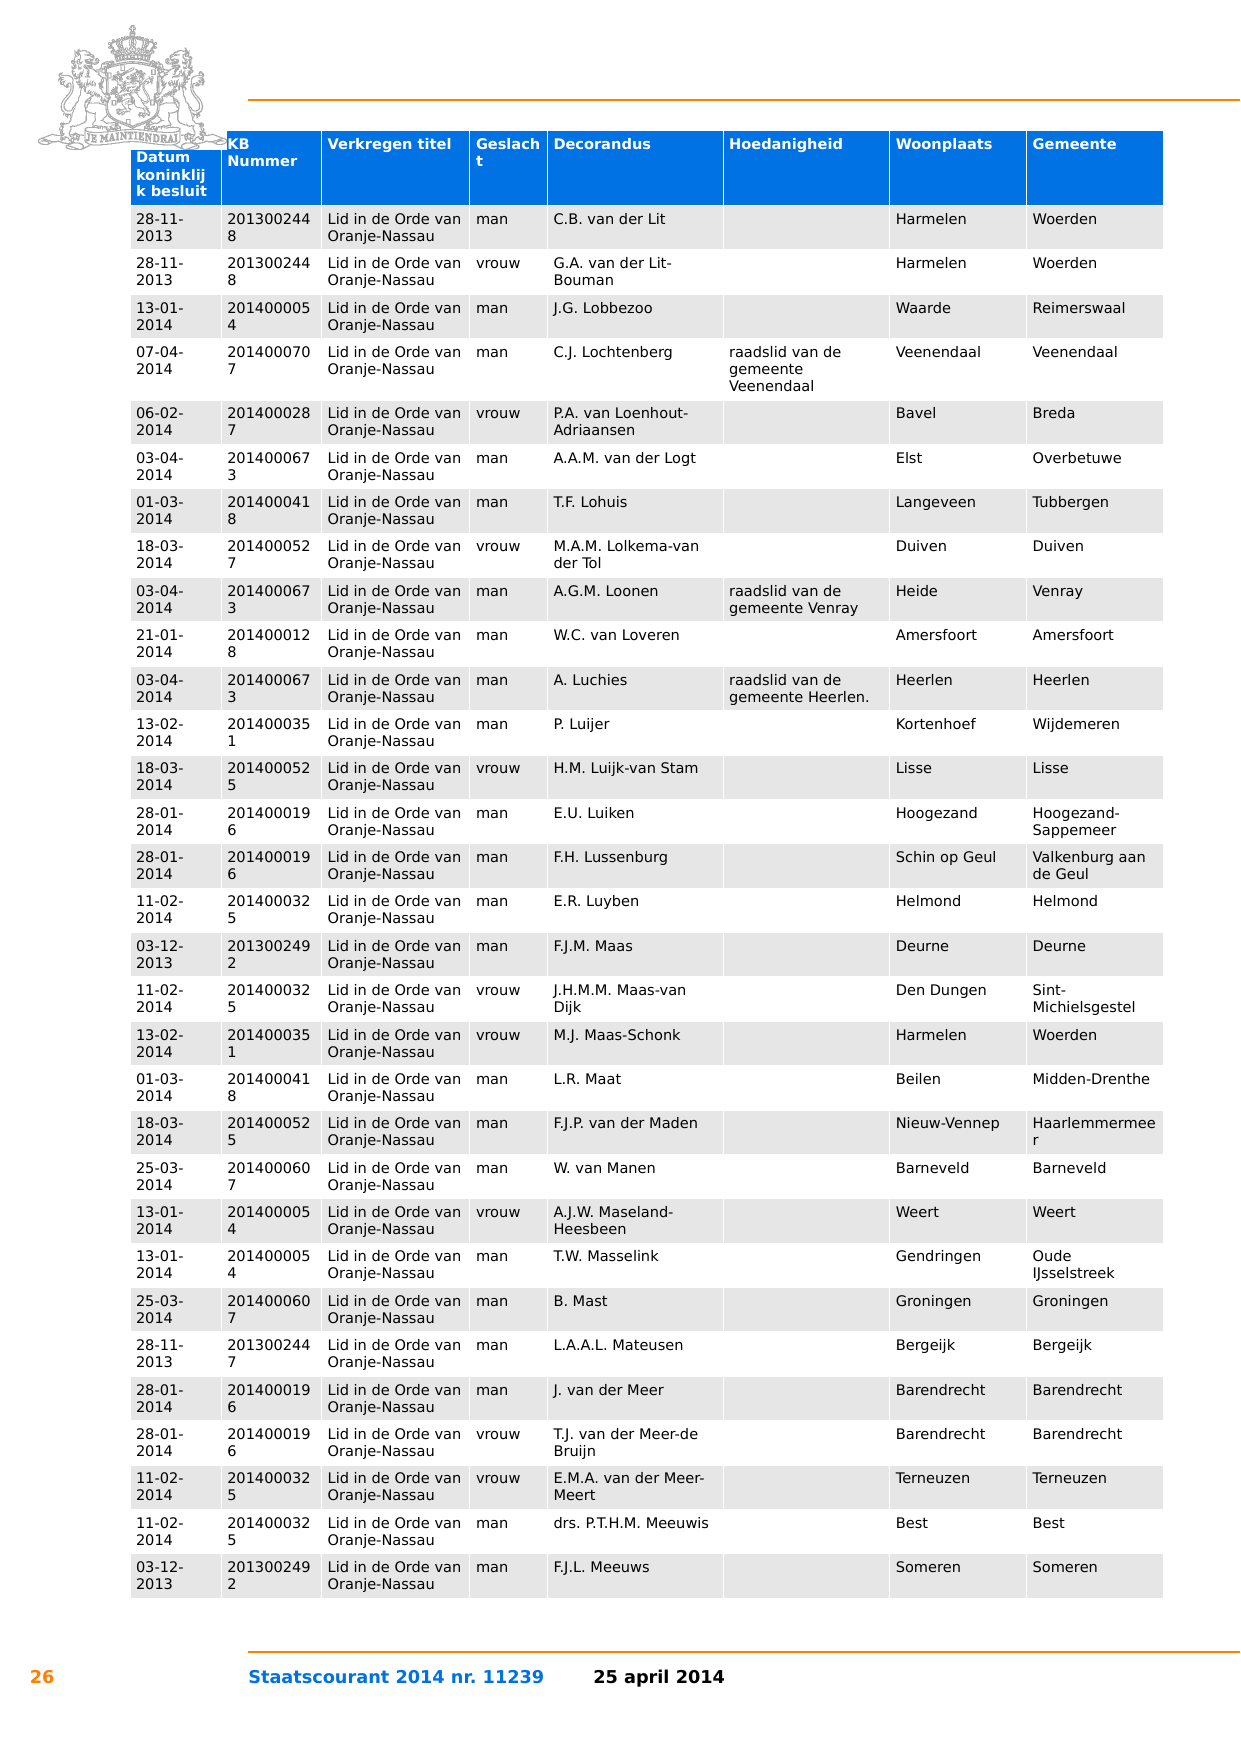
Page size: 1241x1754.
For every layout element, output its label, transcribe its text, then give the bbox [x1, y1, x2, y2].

table_cell Lid in de Orde van Oranje-Nassau [322, 489, 469, 533]
table_cell Valkenburg aan de Geul [1027, 844, 1163, 888]
table_cell [724, 623, 889, 666]
table_cell Barendrecht [890, 1377, 1026, 1420]
table_cell man [470, 800, 547, 843]
table_cell Lid in de Orde van Oranje-Nassau [322, 978, 469, 1021]
table_cell Lid in de Orde van Oranje-Nassau [322, 339, 469, 399]
table_cell drs. P.T.H.M. Meeuwis [548, 1510, 723, 1553]
table_cell 2014000325 [222, 889, 321, 932]
table_cell Gendringen [890, 1244, 1026, 1287]
table_cell [724, 711, 889, 754]
table_cell Someren [1027, 1554, 1163, 1598]
table_cell Den Dungen [890, 978, 1026, 1021]
table_cell [724, 1466, 889, 1509]
table_cell [724, 534, 889, 577]
table_cell 2014000418 [222, 489, 321, 533]
table_cell [724, 206, 889, 249]
table_header Datum koninklijk besluit [131, 150, 221, 205]
table_cell Haarlemmermeer [1027, 1111, 1163, 1154]
table_cell Helmond [890, 889, 1026, 932]
table_cell vrouw [470, 1421, 547, 1464]
table_cell M.J. Maas-Schonk [548, 1022, 723, 1065]
table_cell [724, 756, 889, 799]
table_cell vrouw [470, 1022, 547, 1065]
table_cell C.J. Lochtenberg [548, 339, 723, 399]
table_cell A.A.M. van der Logt [548, 445, 723, 488]
table_cell man [470, 844, 547, 888]
table_cell [724, 1022, 889, 1065]
table_cell Best [890, 1510, 1026, 1553]
table_cell 03-04-2014 [131, 445, 221, 488]
table_cell raadslid van de gemeente Heerlen. [724, 667, 889, 710]
table_cell Lid in de Orde van Oranje-Nassau [322, 844, 469, 888]
table_cell Duiven [890, 534, 1026, 577]
table_cell Lid in de Orde van Oranje-Nassau [322, 250, 469, 294]
table_cell Barendrecht [1027, 1421, 1163, 1464]
table_cell man [470, 889, 547, 932]
table_cell Lid in de Orde van Oranje-Nassau [322, 1421, 469, 1464]
table_cell 2014000607 [222, 1155, 321, 1198]
table_cell Duiven [1027, 534, 1163, 577]
table_cell A.G.M. Loonen [548, 578, 723, 621]
table_cell 2013002447 [222, 1333, 321, 1376]
table_cell [724, 933, 889, 976]
table_cell Nieuw-Vennep [890, 1111, 1026, 1154]
table_cell man [470, 1377, 547, 1420]
table_cell W.C. van Loveren [548, 623, 723, 666]
table_cell man [470, 206, 547, 249]
table_cell Lid in de Orde van Oranje-Nassau [322, 667, 469, 710]
table_cell W. van Manen [548, 1155, 723, 1198]
table_cell 03-12-2013 [131, 933, 221, 976]
table_header Gemeente [1027, 131, 1163, 205]
table_cell man [470, 1111, 547, 1154]
table_cell 2013002492 [222, 1554, 321, 1598]
table_cell 07-04-2014 [131, 339, 221, 399]
table_cell Amersfoort [890, 623, 1026, 666]
table_cell Lid in de Orde van Oranje-Nassau [322, 1022, 469, 1065]
table_cell Lid in de Orde van Oranje-Nassau [322, 1510, 469, 1553]
table_cell Lid in de Orde van Oranje-Nassau [322, 1199, 469, 1243]
table_cell 2014000054 [222, 1199, 321, 1243]
table_cell man [470, 1333, 547, 1376]
table_cell Barendrecht [890, 1421, 1026, 1464]
table_cell J.G. Lobbezoo [548, 295, 723, 338]
table_cell [724, 1199, 889, 1243]
table_cell 28-01-2014 [131, 844, 221, 888]
table_cell man [470, 1554, 547, 1598]
table_cell Lid in de Orde van Oranje-Nassau [322, 1333, 469, 1376]
table_cell 2014000525 [222, 756, 321, 799]
table_cell 01-03-2014 [131, 1066, 221, 1109]
table_cell [724, 800, 889, 843]
table_cell 2013002448 [222, 250, 321, 294]
table_cell Wijdemeren [1027, 711, 1163, 754]
table_cell Waarde [890, 295, 1026, 338]
table_cell Lid in de Orde van Oranje-Nassau [322, 623, 469, 666]
table_cell Schin op Geul [890, 844, 1026, 888]
table_cell Lid in de Orde van Oranje-Nassau [322, 445, 469, 488]
table_cell 03-04-2014 [131, 578, 221, 621]
table_cell Helmond [1027, 889, 1163, 932]
picture [38, 25, 227, 150]
table_cell Sint-Michielsgestel [1027, 978, 1163, 1021]
table_cell 2014000196 [222, 1421, 321, 1464]
table_cell Groningen [1027, 1288, 1163, 1331]
table_cell 2014000673 [222, 445, 321, 488]
table_cell 2014000325 [222, 1466, 321, 1509]
table_cell [724, 889, 889, 932]
table_cell raadslid van de gemeente Veenendaal [724, 339, 889, 399]
table_cell Heerlen [890, 667, 1026, 710]
table_cell [724, 295, 889, 338]
table_header Woonplaats [890, 131, 1026, 205]
table_cell [724, 978, 889, 1021]
table_cell 2014000673 [222, 667, 321, 710]
table_cell [724, 1288, 889, 1331]
table_cell Lid in de Orde van Oranje-Nassau [322, 711, 469, 754]
table_cell Lid in de Orde van Oranje-Nassau [322, 756, 469, 799]
table_cell man [470, 933, 547, 976]
table_cell 01-03-2014 [131, 489, 221, 533]
table_cell 2014000325 [222, 978, 321, 1021]
table_cell G.A. van der Lit-Bouman [548, 250, 723, 294]
table_cell L.A.A.L. Mateusen [548, 1333, 723, 1376]
table_header Verkregen titel [322, 131, 469, 205]
table_cell [724, 445, 889, 488]
table_cell Lid in de Orde van Oranje-Nassau [322, 1466, 469, 1509]
table_cell Harmelen [890, 1022, 1026, 1065]
table_cell man [470, 1066, 547, 1109]
table_cell Breda [1027, 401, 1163, 444]
table_cell Best [1027, 1510, 1163, 1553]
table_cell Amersfoort [1027, 623, 1163, 666]
table_cell 2014000525 [222, 1111, 321, 1154]
table_cell [724, 1510, 889, 1553]
table_cell Harmelen [890, 206, 1026, 249]
table_cell 18-03-2014 [131, 756, 221, 799]
table_cell Hoogezand [890, 800, 1026, 843]
table_cell 25-03-2014 [131, 1288, 221, 1331]
table_cell man [470, 1288, 547, 1331]
table_cell Lisse [890, 756, 1026, 799]
table_cell 2014000054 [222, 1244, 321, 1287]
table_cell 28-01-2014 [131, 1421, 221, 1464]
table_cell 11-02-2014 [131, 889, 221, 932]
table_cell Weert [890, 1199, 1026, 1243]
table_cell Tubbergen [1027, 489, 1163, 533]
table_cell Langeveen [890, 489, 1026, 533]
table_cell 11-02-2014 [131, 1510, 221, 1553]
table_cell Veenendaal [890, 339, 1026, 399]
table_cell Woerden [1027, 206, 1163, 249]
table_cell [724, 1111, 889, 1154]
table_cell 2014000325 [222, 1510, 321, 1553]
table_cell 28-01-2014 [131, 1377, 221, 1420]
table_cell Bergeijk [890, 1333, 1026, 1376]
table_cell Lid in de Orde van Oranje-Nassau [322, 1155, 469, 1198]
table_header KB Nummer [222, 131, 321, 205]
table_cell 2014000351 [222, 1022, 321, 1065]
table_cell C.B. van der Lit [548, 206, 723, 249]
table_cell [724, 1066, 889, 1109]
table_cell Lid in de Orde van Oranje-Nassau [322, 933, 469, 976]
table_cell Lid in de Orde van Oranje-Nassau [322, 1554, 469, 1598]
table_cell Lid in de Orde van Oranje-Nassau [322, 295, 469, 338]
table_header Hoedanigheid [724, 131, 889, 205]
table_cell 28-11-2013 [131, 1333, 221, 1376]
table_cell E.R. Luyben [548, 889, 723, 932]
table_cell 28-11-2013 [131, 206, 221, 249]
table_cell J. van der Meer [548, 1377, 723, 1420]
table_cell 2014000351 [222, 711, 321, 754]
table_cell 18-03-2014 [131, 1111, 221, 1154]
table_cell Lid in de Orde van Oranje-Nassau [322, 401, 469, 444]
table_cell Lid in de Orde van Oranje-Nassau [322, 1377, 469, 1420]
table_cell A. Luchies [548, 667, 723, 710]
table_cell 2014000196 [222, 1377, 321, 1420]
table_cell H.M. Luijk-van Stam [548, 756, 723, 799]
table_cell 2014000128 [222, 623, 321, 666]
table_cell Terneuzen [890, 1466, 1026, 1509]
table_cell E.U. Luiken [548, 800, 723, 843]
table_cell 2014000054 [222, 295, 321, 338]
table_cell 2014000287 [222, 401, 321, 444]
table_cell Terneuzen [1027, 1466, 1163, 1509]
table_cell Beilen [890, 1066, 1026, 1109]
table_cell F.H. Lussenburg [548, 844, 723, 888]
table_cell 21-01-2014 [131, 623, 221, 666]
table_cell 13-01-2014 [131, 1199, 221, 1243]
table_cell Barneveld [1027, 1155, 1163, 1198]
table_cell [724, 489, 889, 533]
table_cell 2014000527 [222, 534, 321, 577]
table_cell T.F. Lohuis [548, 489, 723, 533]
table_cell man [470, 711, 547, 754]
table_cell Someren [890, 1554, 1026, 1598]
table_cell 2013002448 [222, 206, 321, 249]
table_cell 03-12-2013 [131, 1554, 221, 1598]
table_cell man [470, 1155, 547, 1198]
table_cell vrouw [470, 978, 547, 1021]
table_cell 03-04-2014 [131, 667, 221, 710]
table_cell man [470, 489, 547, 533]
table_cell 2014000418 [222, 1066, 321, 1109]
table_cell A.J.W. Maseland-Heesbeen [548, 1199, 723, 1243]
table_cell Groningen [890, 1288, 1026, 1331]
table_cell Venray [1027, 578, 1163, 621]
table_cell L.R. Maat [548, 1066, 723, 1109]
table_cell Lid in de Orde van Oranje-Nassau [322, 800, 469, 843]
table_cell Lid in de Orde van Oranje-Nassau [322, 1066, 469, 1109]
table_cell [724, 1554, 889, 1598]
table_cell Elst [890, 445, 1026, 488]
table_cell [724, 1333, 889, 1376]
table_cell 2014000196 [222, 844, 321, 888]
table_cell vrouw [470, 756, 547, 799]
table_cell 2013002492 [222, 933, 321, 976]
table_cell F.J.M. Maas [548, 933, 723, 976]
table_cell man [470, 445, 547, 488]
table_cell Hoogezand-Sappemeer [1027, 800, 1163, 843]
table_cell [724, 1155, 889, 1198]
table_cell Barendrecht [1027, 1377, 1163, 1420]
table_cell B. Mast [548, 1288, 723, 1331]
table_cell vrouw [470, 1466, 547, 1509]
table_cell Oude IJsselstreek [1027, 1244, 1163, 1287]
table_cell [724, 401, 889, 444]
table_cell Veenendaal [1027, 339, 1163, 399]
table_cell Heerlen [1027, 667, 1163, 710]
table_cell Midden-Drenthe [1027, 1066, 1163, 1109]
table_cell 2014000707 [222, 339, 321, 399]
table_cell Deurne [890, 933, 1026, 976]
table_cell Deurne [1027, 933, 1163, 976]
table_cell man [470, 578, 547, 621]
table_cell P.A. van Loenhout-Adriaansen [548, 401, 723, 444]
table_cell vrouw [470, 1199, 547, 1243]
table_cell 11-02-2014 [131, 1466, 221, 1509]
table_cell vrouw [470, 401, 547, 444]
table_cell man [470, 1510, 547, 1553]
table_cell F.J.P. van der Maden [548, 1111, 723, 1154]
table_cell Lid in de Orde van Oranje-Nassau [322, 206, 469, 249]
table_cell T.J. van der Meer-de Bruijn [548, 1421, 723, 1464]
table_cell 13-02-2014 [131, 711, 221, 754]
table_cell Weert [1027, 1199, 1163, 1243]
table_cell Barneveld [890, 1155, 1026, 1198]
table_cell 13-01-2014 [131, 1244, 221, 1287]
table_cell 2014000196 [222, 800, 321, 843]
table_cell Lid in de Orde van Oranje-Nassau [322, 1244, 469, 1287]
table_cell [724, 250, 889, 294]
table_cell E.M.A. van der Meer-Meert [548, 1466, 723, 1509]
table_cell Overbetuwe [1027, 445, 1163, 488]
table_cell 06-02-2014 [131, 401, 221, 444]
table_cell man [470, 295, 547, 338]
table_cell Woerden [1027, 250, 1163, 294]
table_cell Lid in de Orde van Oranje-Nassau [322, 1111, 469, 1154]
table_cell vrouw [470, 250, 547, 294]
table_cell raadslid van de gemeente Venray [724, 578, 889, 621]
table_cell J.H.M.M. Maas-van Dijk [548, 978, 723, 1021]
table_cell Kortenhoef [890, 711, 1026, 754]
table_cell [724, 1244, 889, 1287]
table_cell [724, 1377, 889, 1420]
table_cell P. Luijer [548, 711, 723, 754]
table_cell man [470, 623, 547, 666]
table_cell 13-02-2014 [131, 1022, 221, 1065]
table_cell man [470, 667, 547, 710]
table_cell man [470, 339, 547, 399]
table_cell 11-02-2014 [131, 978, 221, 1021]
table_cell 13-01-2014 [131, 295, 221, 338]
table_cell Bavel [890, 401, 1026, 444]
table_cell Lid in de Orde van Oranje-Nassau [322, 1288, 469, 1331]
table_cell T.W. Masselink [548, 1244, 723, 1287]
table_cell Harmelen [890, 250, 1026, 294]
table_cell 28-01-2014 [131, 800, 221, 843]
table_cell vrouw [470, 534, 547, 577]
table_cell Lisse [1027, 756, 1163, 799]
table_cell 25-03-2014 [131, 1155, 221, 1198]
table_cell F.J.L. Meeuws [548, 1554, 723, 1598]
table_cell [724, 1421, 889, 1464]
table_header Geslacht [470, 131, 547, 205]
table_cell 18-03-2014 [131, 534, 221, 577]
table_cell Heide [890, 578, 1026, 621]
table_header Decorandus [548, 131, 723, 205]
table_cell Lid in de Orde van Oranje-Nassau [322, 534, 469, 577]
table_cell 28-11-2013 [131, 250, 221, 294]
table_cell Reimerswaal [1027, 295, 1163, 338]
table_cell [724, 844, 889, 888]
table_cell Woerden [1027, 1022, 1163, 1065]
table_cell 2014000673 [222, 578, 321, 621]
table_cell man [470, 1244, 547, 1287]
table_cell Bergeijk [1027, 1333, 1163, 1376]
table_cell 2014000607 [222, 1288, 321, 1331]
table_cell Lid in de Orde van Oranje-Nassau [322, 578, 469, 621]
table_cell Lid in de Orde van Oranje-Nassau [322, 889, 469, 932]
table_cell M.A.M. Lolkema-van der Tol [548, 534, 723, 577]
